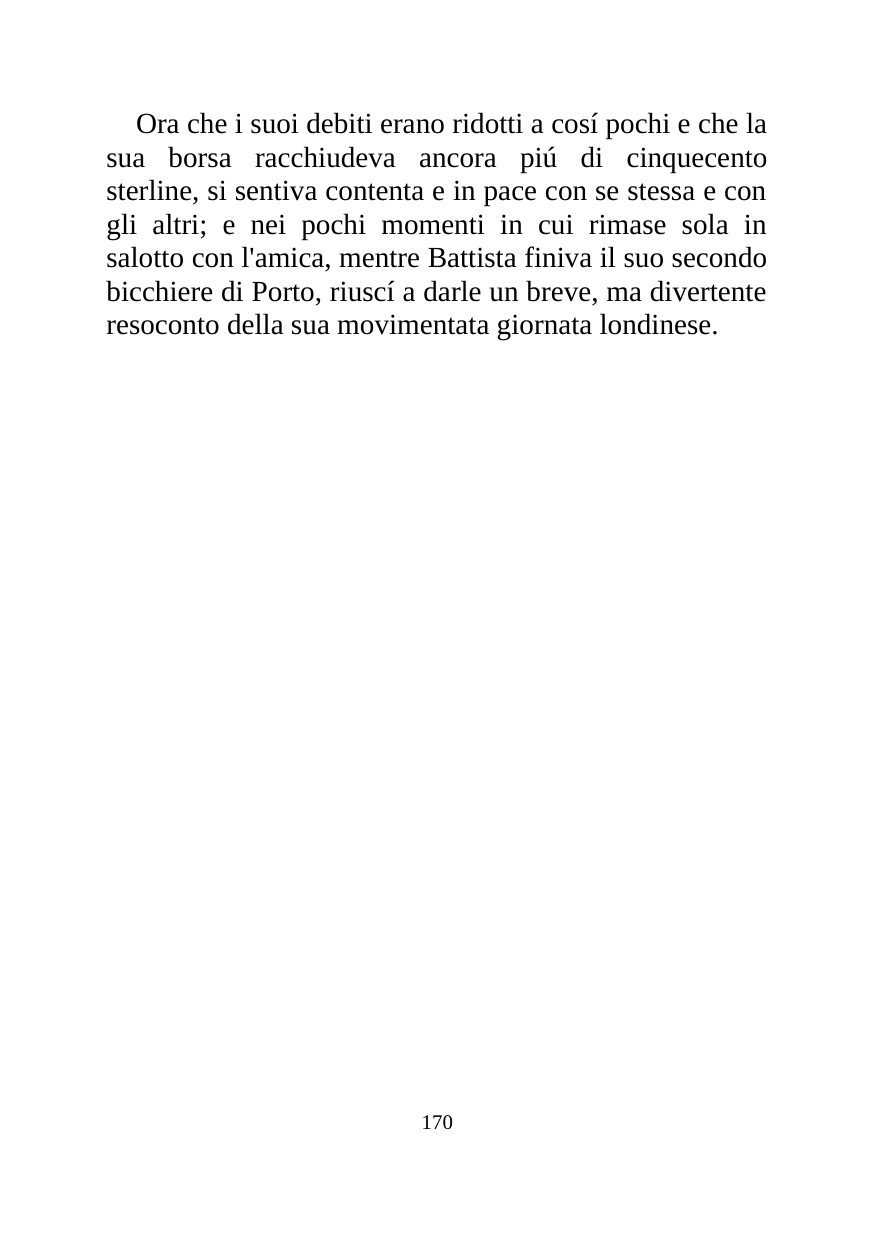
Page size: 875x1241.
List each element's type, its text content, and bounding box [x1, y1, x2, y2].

text Ora che i suoi debiti erano ridotti a cosí pochi e che la sua borsa racchiudeva ancora piú di cinquecento sterline, si sentiva contenta e in pace con se stessa e con gli altri; e nei pochi momenti in cui rimase sola in salotto con l'amica, mentre Battista finiva il suo secondo bicchiere di Porto, riuscí a darle un breve, ma divertente resoconto della sua movimentata giornata londinese. [106, 106, 768, 341]
